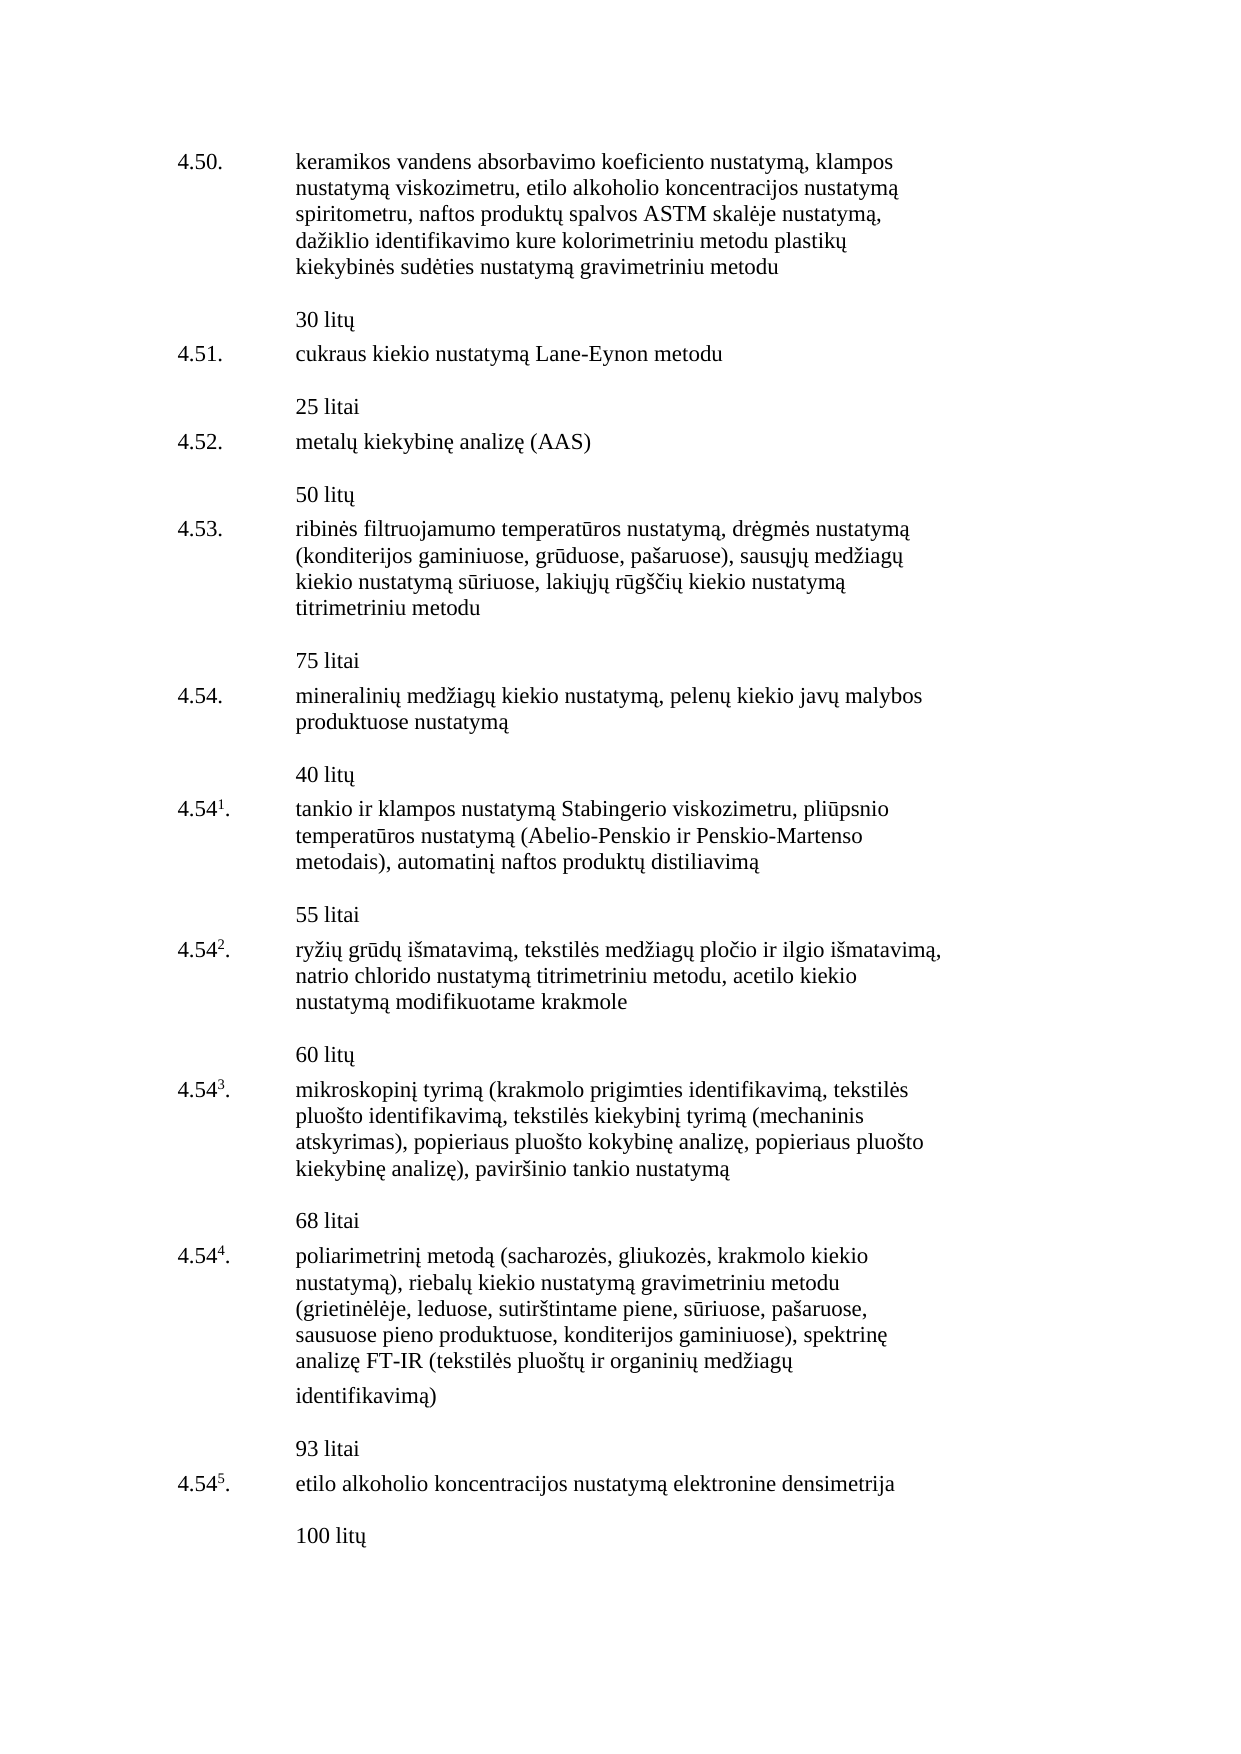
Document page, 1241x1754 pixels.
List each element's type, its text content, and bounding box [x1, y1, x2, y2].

text 4.545. etilo alkoholio koncentracijos nustatymą elektronine densimetrija 100 litų [177, 1470, 945, 1549]
text 4.542. ryžių grūdų išmatavimą, tekstilės medžiagų pločio ir ilgio išmatavimą, natrio chlorido nustatymą titrimetriniu metodu, acetilo kiekio nustatymą modifikuotame krakmole 60 litų [177, 936, 945, 1067]
text 4.50. keramikos vandens absorbavimo koeficiento nustatymą, klampos nustatymą viskozimetru, etilo alkoholio koncentracijos nustatymą spiritometru, naftos produktų spalvos ASTM skalėje nustatymą, dažiklio identifikavimo kure kolorimetriniu metodu plastikų kiekybinės sudėties nustatymą gravimetriniu metodu 30 litų [177, 148, 945, 332]
text 4.541. tankio ir klampos nustatymą Stabingerio viskozimetru, pliūpsnio temperatūros nustatymą (Abelio-Penskio ir Penskio-Martenso metodais), automatinį naftos produktų distiliavimą 55 litai [177, 796, 945, 927]
text 4.544. poliarimetrinį metodą (sacharozės, gliukozės, krakmolo kiekio nustatymą), riebalų kiekio nustatymą gravimetriniu metodu (grietinėlėje, leduose, sutirštintame piene, sūriuose, pašaruose, sausuose pieno produktuose, konditerijos gaminiuose), spektrinę analizę FT-IR (tekstilės pluoštų ir organinių medžiagų [177, 1242, 945, 1374]
text 4.53. ribinės filtruojamumo temperatūros nustatymą, drėgmės nustatymą (konditerijos gaminiuose, grūduose, pašaruose), sausųjų medžiagų kiekio nustatymą sūriuose, lakiųjų rūgščių kiekio nustatymą titrimetriniu metodu 75 litai [177, 515, 945, 673]
text 4.51. cukraus kiekio nustatymą Lane-Eynon metodu 25 litai [177, 341, 945, 419]
text 4.52. metalų kiekybinę analizę (AAS) 50 litų [177, 428, 945, 507]
text identifikavimą) 93 litai [177, 1382, 945, 1461]
text 4.54. mineralinių medžiagų kiekio nustatymą, pelenų kiekio javų malybos produktuose nustatymą 40 litų [177, 682, 945, 787]
text 4.543. mikroskopinį tyrimą (krakmolo prigimties identifikavimą, tekstilės pluošto identifikavimą, tekstilės kiekybinį tyrimą (mechaninis atskyrimas), popieriaus pluošto kokybinę analizę, popieriaus pluošto kiekybinę analizę), paviršinio tankio nustatymą 68 litai [177, 1076, 945, 1234]
